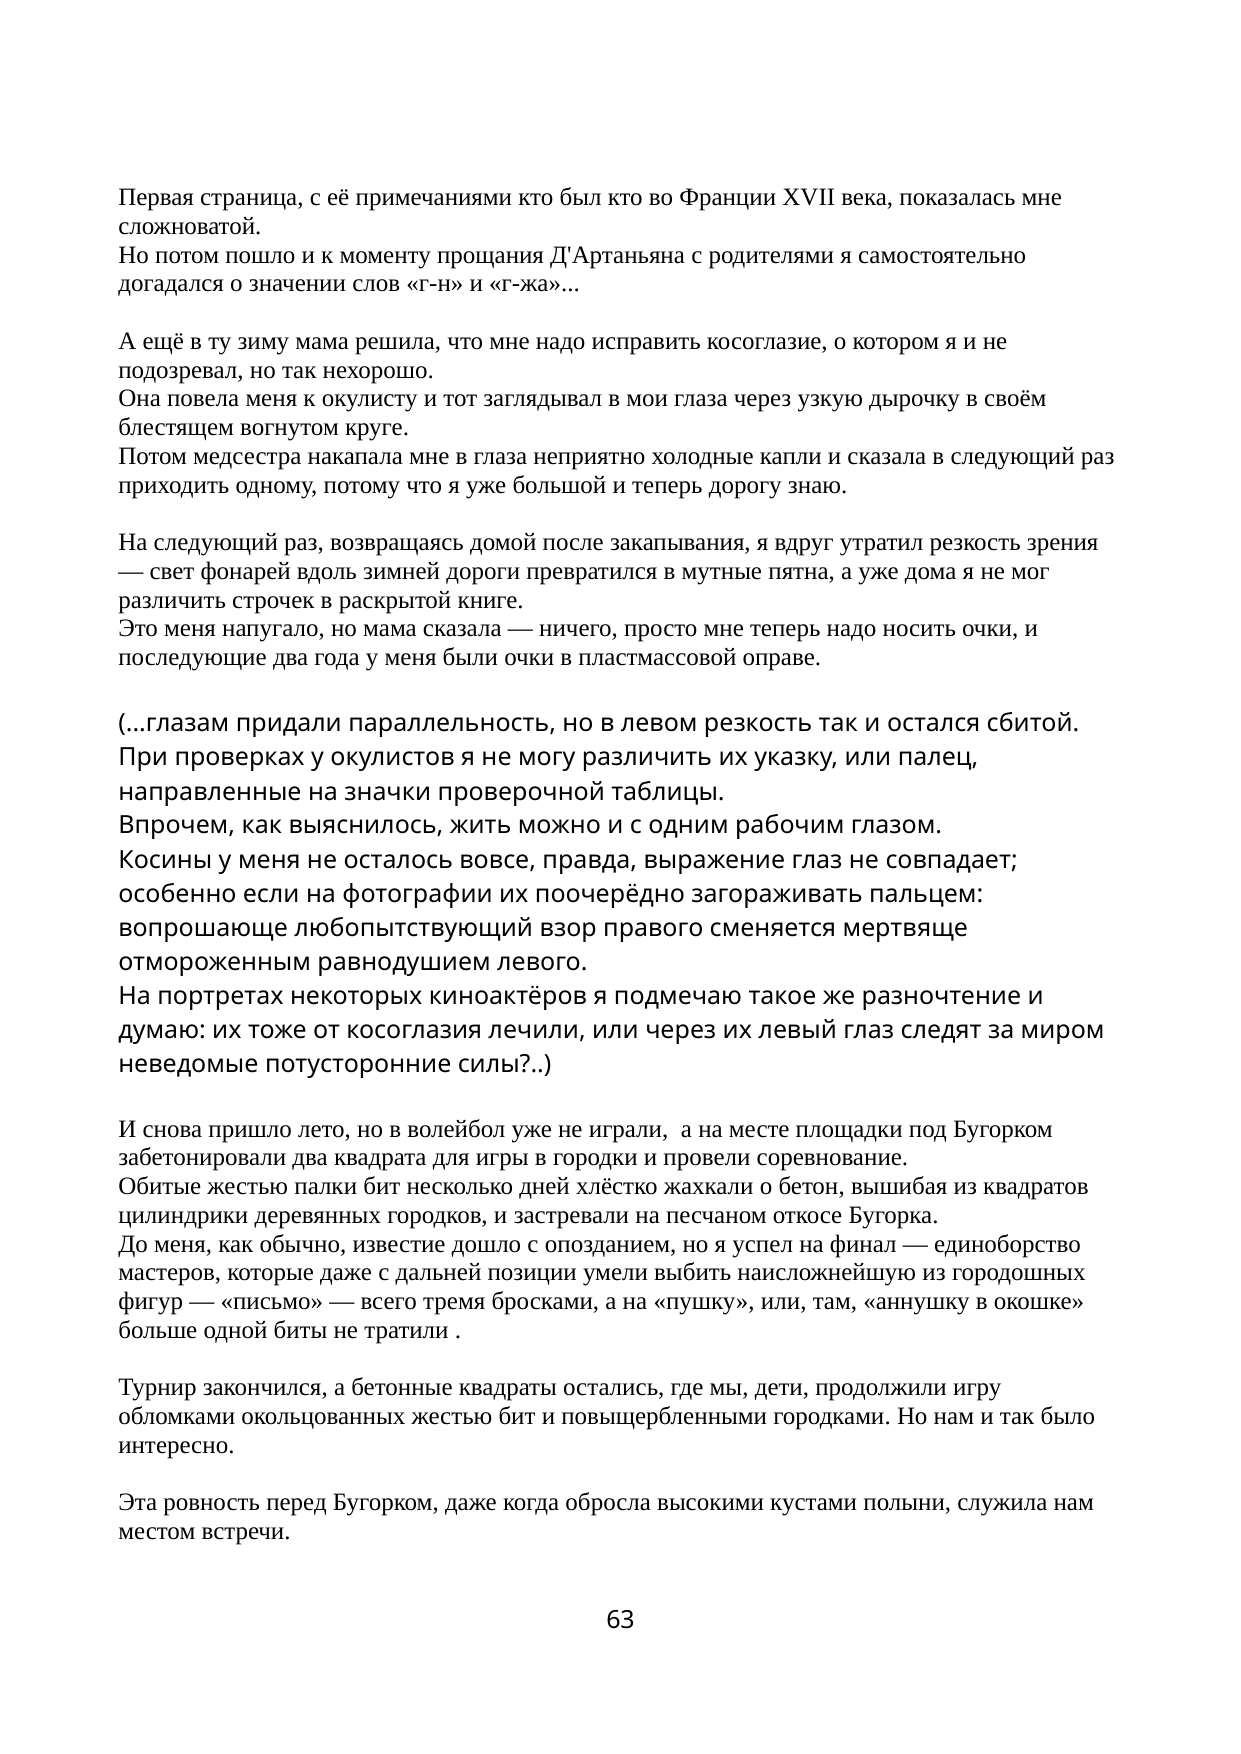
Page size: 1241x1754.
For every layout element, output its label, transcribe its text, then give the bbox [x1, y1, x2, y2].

text Она повела меня к окулисту и тот заглядывал в мои глаза через узкую дырочку в своём блестящем вогнутом круге. [118, 383, 1122, 441]
text При проверках у окулистов я не могу различить их указку, или палец, направленные на значки проверочной таблицы. [118, 739, 1122, 807]
text На следующий раз, возвращаясь домой после закапывания, я вдруг утратил резкость зрения — свет фонарей вдоль зимней дороги превратился в мутные пятна, а уже дома я не мог различить строчек в раскрытой книге. [118, 527, 1122, 613]
text (...глазам придали параллельность, но в левом резкость так и остался сбитой. [118, 705, 1122, 739]
text Обитые жестью палки бит несколько дней хлёстко жахкали о бетон, вышибая из квадратов цилиндрики деревянных городков, и застревали на песчаном откосе Бугорка. [118, 1171, 1122, 1229]
text Потом медсестра накапала мне в глаза неприятно холодные капли и сказала в следующий раз приходить одному, потому что я уже большой и теперь дорогу знаю. [118, 441, 1122, 498]
text Косины у меня не осталось вовсе, правда, выражение глаз не совпадает; особенно если на фотографии их поочерёдно загораживать пальцем: вопрошающе любопытствующий взор правого сменяется мертвяще отмороженным равнодушием левого. [118, 841, 1122, 977]
text На портретах некоторых киноактёров я подмечаю такое же разночтение и думаю: их тоже от косоглазия лечили, или через их левый глаз следят за миром неведомые потусторонние силы?..) [118, 977, 1122, 1080]
text Первая страница, с её примечаниями кто был кто во Франции XVII века, показалась мне сложноватой. [118, 182, 1122, 240]
text Эта ровность перед Бугорком, даже когда обросла высокими кустами полыни, служила нам местом встречи. [118, 1487, 1122, 1545]
text Это меня напугало, но мама сказала — ничего, просто мне теперь надо носить очки, и последующие два года у меня были очки в пластмассовой оправе. [118, 613, 1122, 671]
text И снова пришло лето, но в волейбол уже не играли, а на месте площадки под Бугорком забетонировали два квадрата для игры в городки и провели соревнование. [118, 1114, 1122, 1171]
text А ещё в ту зиму мама решила, что мне надо исправить косоглазие, о котором я и не подозревал, но так нехорошо. [118, 326, 1122, 383]
text Впрочем, как выяснилось, жить можно и с одним рабочим глазом. [118, 807, 1122, 841]
text Но потом пошло и к моменту прощания Д'Aртаньяна с родителями я самостоятельно догадался о значении слов «г-н» и «г-жа»... [118, 240, 1122, 297]
text Турнир закончился, а бетонные квадраты остались, где мы, дети, продолжили игру обломками окольцованных жестью бит и повыщербленными городками. Но нам и так было интересно. [118, 1372, 1122, 1459]
text До меня, как обычно, известие дошло с опозданием, но я успел на финал — единоборство мастеров, которые даже с дальней позиции умели выбить наисложнейшую из городошных фигур — «письмо» — всего тремя бросками, а на «пушку», или, там, «аннушку в окошке» больше одной биты не тратили . [118, 1229, 1122, 1344]
